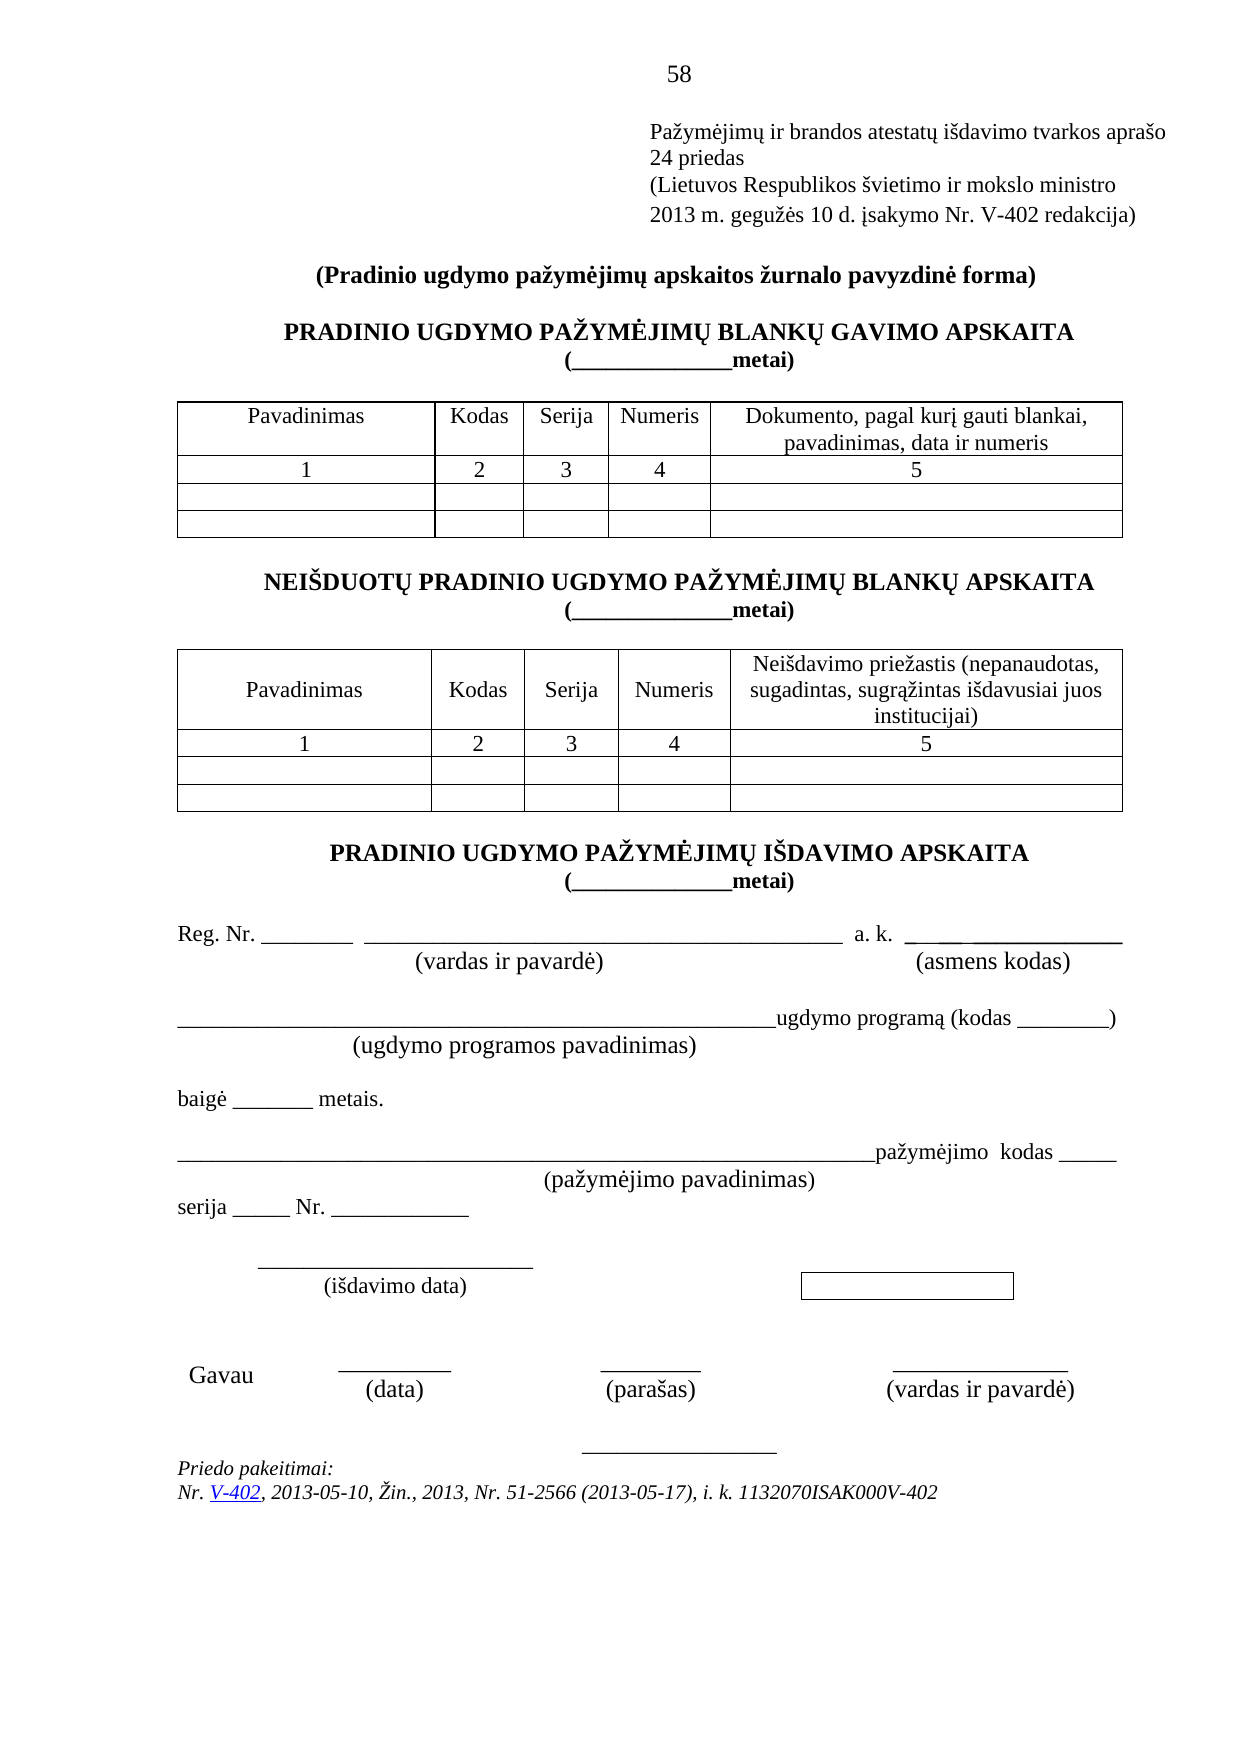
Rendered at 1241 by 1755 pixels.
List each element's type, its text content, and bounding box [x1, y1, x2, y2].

text _ pažymėjimo kodas _____ [177, 1138, 1181, 1164]
table_cell [731, 757, 1122, 783]
table_header Pavadinimas [178, 403, 434, 455]
table_header _________ (data) [301, 1346, 488, 1403]
text (Lietuvos Respublikos švietimo ir mokslo ministro [649, 171, 1181, 197]
text (pažymėjimo pavadinimas) [177, 1164, 1181, 1193]
table_header Neišdavimo priežastis (nepanaudotas, sugadintas, sugrąžintas išdavusiai juos institucijai) [731, 650, 1122, 729]
table_header Kodas [432, 650, 524, 729]
table_cell [178, 484, 434, 510]
table_cell [178, 785, 431, 811]
table_cell [525, 757, 618, 783]
text _ ugdymo programą (kodas ________) [177, 1003, 1181, 1030]
text (______________metai) [177, 596, 1181, 622]
table_header Serija [525, 650, 618, 729]
table_cell [614, 1299, 801, 1327]
table_header Dokumento, pagal kurį gauti blankai, pavadinimas, data ir numeris [711, 403, 1122, 455]
table_cell [432, 757, 524, 783]
table_cell [711, 484, 1122, 510]
table_cell [711, 511, 1122, 537]
table_header Kodas [436, 403, 523, 455]
table_cell [178, 511, 434, 537]
table_cell 3 [524, 456, 608, 482]
table_header ______________ (vardas ir pavardė) [839, 1346, 1122, 1403]
table_header Pavadinimas [178, 650, 431, 729]
table_header [801, 1246, 1013, 1272]
table_cell [801, 1300, 1013, 1327]
subtitle (Pradinio ugdymo pažymėjimų apskaitos žurnalo pavyzdinė forma) [177, 260, 1181, 289]
table_cell [619, 785, 730, 811]
table_cell 4 [619, 730, 730, 756]
table_cell 4 [609, 456, 710, 482]
table_cell [524, 484, 608, 510]
text _________________ [177, 1430, 1181, 1456]
table_cell 5 [711, 456, 1122, 482]
table_header Serija [524, 403, 608, 455]
text (vardas ir pavardė) (asmens kodas) [177, 946, 1181, 975]
table_cell [436, 511, 523, 537]
table_header ________ (parašas) [556, 1346, 746, 1403]
table_cell 3 [525, 730, 618, 756]
table_cell [525, 785, 618, 811]
table_header Gavau [177, 1346, 301, 1403]
table_cell 2 [432, 730, 524, 756]
text 24 priedas [649, 144, 1181, 171]
table_cell [1014, 1299, 1122, 1327]
table_header [614, 1246, 801, 1272]
text serija _____ Nr. ____________ [177, 1193, 1181, 1219]
text PRADINIO UGDYMO PAŽYMĖJIMŲ IŠDAVIMO APSKAITA [177, 838, 1181, 867]
text Priedo pakeitimai: [177, 1456, 1181, 1480]
text (ugdymo programos pavadinimas) [177, 1030, 1181, 1059]
text NEIŠDUOTŲ PRADINIO UGDYMO PAŽYMĖJIMŲ BLANKŲ APSKAITA [177, 567, 1181, 596]
table_cell [524, 511, 608, 537]
table_cell 1 [178, 730, 431, 756]
table_cell [609, 484, 710, 510]
table_cell [432, 785, 524, 811]
table_cell 5 [731, 730, 1122, 756]
table_cell 1 [178, 456, 434, 482]
text (______________metai) [177, 867, 1181, 893]
table_cell [1014, 1272, 1122, 1299]
table_cell 2 [436, 456, 523, 482]
table_cell [802, 1273, 1013, 1299]
table_header [746, 1346, 838, 1403]
text 2013 m. gegužės 10 d. įsakymo Nr. V-402 redakcija) [649, 201, 1181, 227]
table_cell [609, 511, 710, 537]
text Pažymėjimų ir brandos atestatų išdavimo tvarkos aprašo [649, 118, 1181, 144]
text Nr. V-402, 2013-05-10, Žin., 2013, Nr. 51-2566 (2013-05-17), i. k. 1132070ISAK000V-402 [177, 1480, 1181, 1504]
table_header Numeris [619, 650, 730, 729]
table_header [489, 1346, 556, 1403]
text PRADINIO UGDYMO PAŽYMĖJIMŲ BLANKŲ GAVIMO APSKAITA [177, 317, 1181, 346]
table_header Numeris [609, 403, 710, 455]
table_cell [178, 757, 431, 783]
text Reg. Nr. ________ a. k. ___________________ [177, 920, 1181, 946]
table_cell [619, 757, 730, 783]
table_cell [614, 1272, 801, 1299]
text (______________metai) [177, 346, 1181, 373]
table_cell [731, 785, 1122, 811]
table_header [1014, 1246, 1122, 1272]
table_header ________________________ (išdavimo data) [177, 1246, 613, 1327]
table_cell [436, 484, 523, 510]
text baigė _______ metais. [177, 1085, 1181, 1111]
